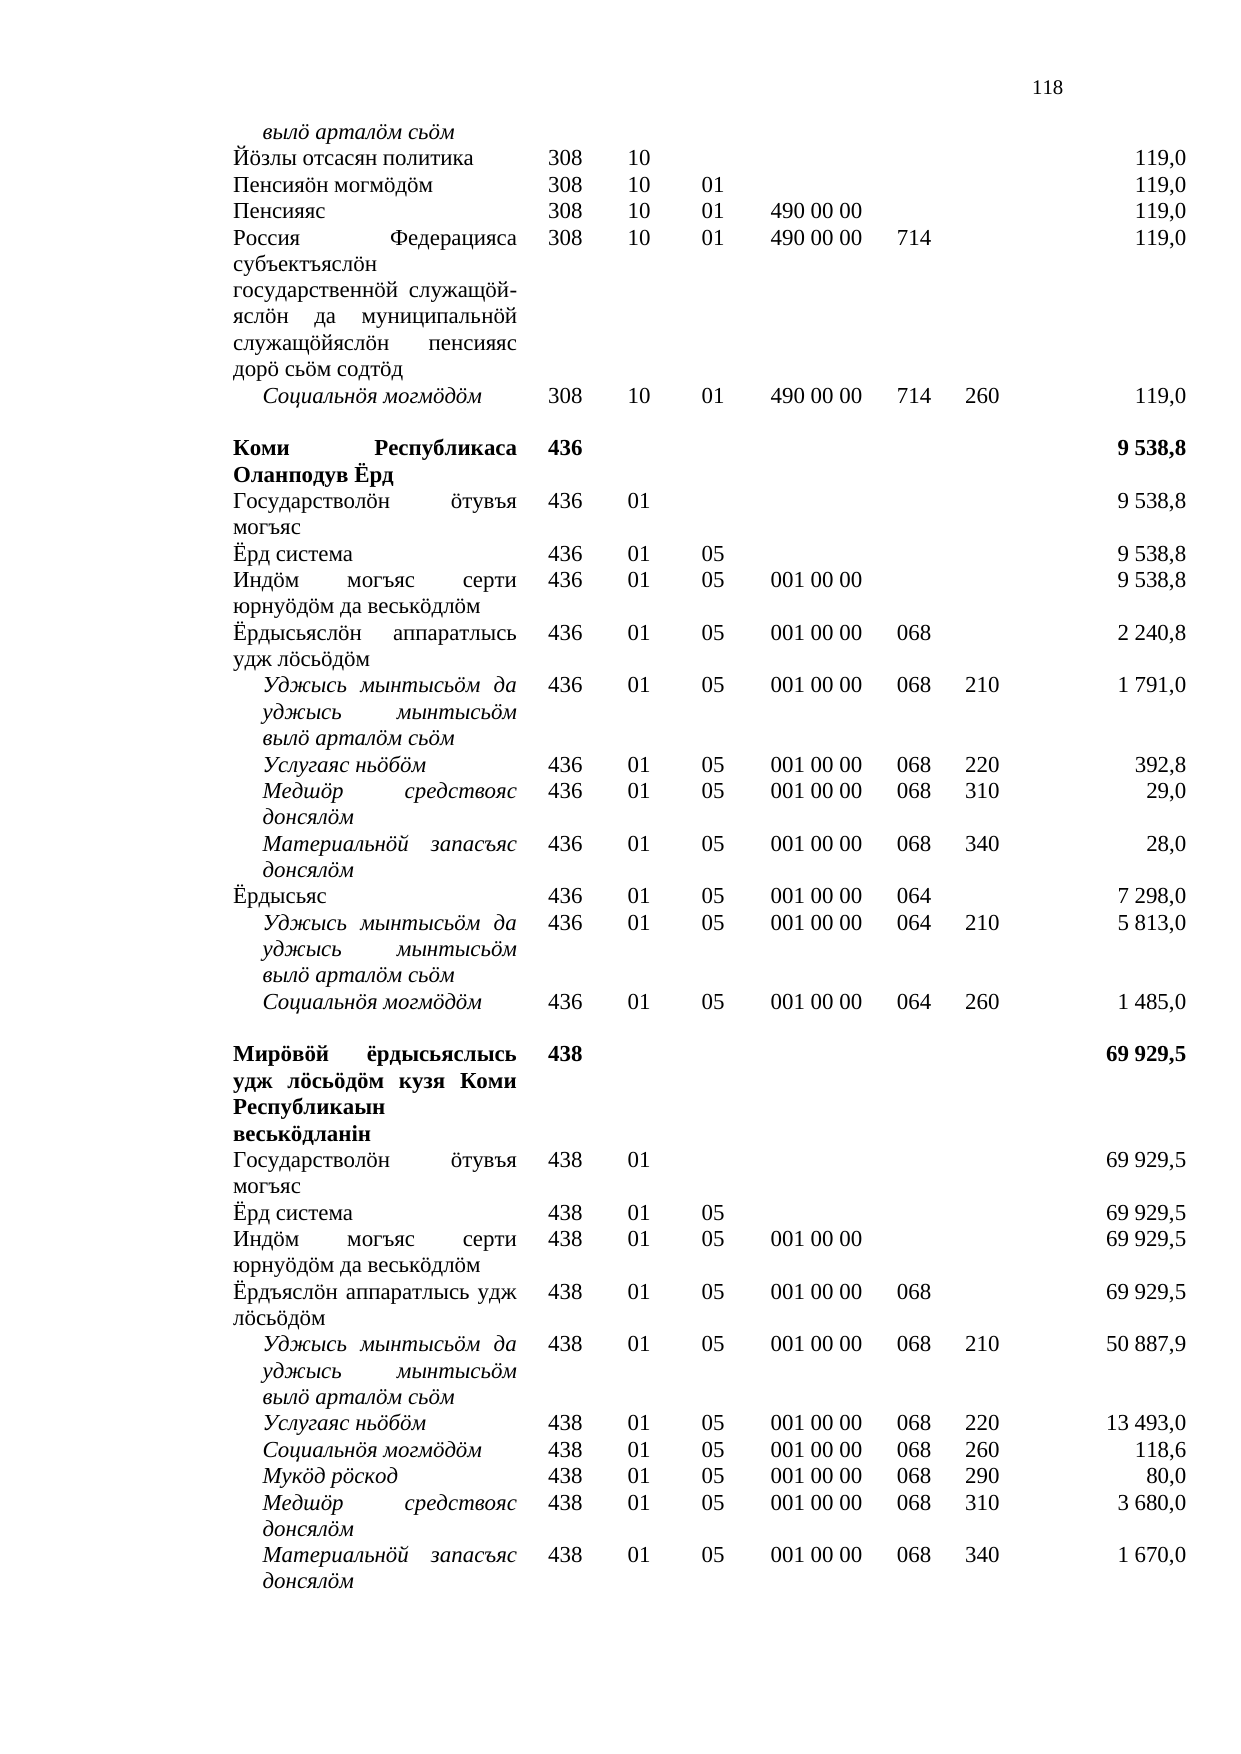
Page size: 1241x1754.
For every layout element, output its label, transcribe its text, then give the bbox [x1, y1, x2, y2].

table_cell 10 [602, 197, 676, 223]
table_cell [676, 1014, 750, 1041]
table_cell 068 [883, 619, 945, 672]
table_cell 9 538,8 [1019, 540, 1197, 566]
table_cell Йöзлы отсасян политика [222, 145, 528, 171]
table_cell 01 [602, 1436, 676, 1462]
table_cell [945, 1278, 1019, 1330]
table_cell 220 [945, 1410, 1019, 1436]
table_cell [945, 619, 1019, 672]
table_cell 490 00 00 [750, 197, 882, 223]
table_cell 119,0 [1019, 382, 1197, 408]
table_cell 05 [676, 566, 750, 619]
table_cell 2 240,8 [1019, 619, 1197, 672]
table_cell [1197, 1541, 1240, 1594]
table_cell [945, 145, 1019, 171]
table_cell 340 [945, 1541, 1019, 1594]
table_cell 260 [945, 988, 1019, 1014]
table_cell вылö арталöм сьöм [222, 118, 528, 144]
table_cell 05 [676, 619, 750, 672]
table_cell [1197, 1199, 1240, 1225]
table_cell [750, 145, 882, 171]
table_cell Социальнöя могмöдöм [222, 988, 528, 1014]
table_cell [1197, 777, 1240, 830]
table_cell 05 [676, 1199, 750, 1225]
table_cell 438 [528, 1462, 602, 1488]
table_cell [1197, 883, 1240, 909]
table_cell 001 00 00 [750, 830, 882, 882]
table_cell 5 813,0 [1019, 909, 1197, 988]
table_cell 001 00 00 [750, 1541, 882, 1594]
table_cell 10 [602, 382, 676, 408]
table_cell 064 [883, 988, 945, 1014]
table_cell 05 [676, 777, 750, 830]
table_cell 436 [528, 777, 602, 830]
table_cell 69 929,5 [1019, 1041, 1197, 1146]
table_cell 05 [676, 1225, 750, 1278]
table_cell 436 [528, 487, 602, 540]
table_cell [750, 171, 882, 197]
table_cell 01 [602, 1278, 676, 1330]
table_cell 05 [676, 909, 750, 988]
table_cell 438 [528, 1541, 602, 1594]
table_cell 068 [883, 1278, 945, 1330]
table_cell 05 [676, 540, 750, 566]
table_cell 01 [602, 672, 676, 751]
table_cell 064 [883, 883, 945, 909]
table_cell [945, 540, 1019, 566]
table_cell [602, 1041, 676, 1146]
table_cell [1197, 145, 1240, 171]
table_cell Коми Республикаса Оланподув Ёрд [222, 434, 528, 487]
table_cell Ёрд система [222, 1199, 528, 1225]
table_cell [1019, 118, 1197, 144]
table_cell [945, 118, 1019, 144]
table_cell 308 [528, 224, 602, 382]
table_cell [1197, 1489, 1240, 1541]
table_cell 10 [602, 224, 676, 382]
table_cell Ёрдъяслöн аппаратлысь удж лöсьöдöм [222, 1278, 528, 1330]
table_cell [1197, 118, 1240, 144]
table_cell 001 00 00 [750, 883, 882, 909]
table_cell 260 [945, 382, 1019, 408]
table_cell 1 485,0 [1019, 988, 1197, 1014]
table_cell [1197, 1225, 1240, 1278]
table_cell 340 [945, 830, 1019, 882]
table_cell [750, 487, 882, 540]
table_cell 01 [676, 171, 750, 197]
table_cell [1019, 1014, 1197, 1041]
table_cell 001 00 00 [750, 1225, 882, 1278]
table_cell 436 [528, 988, 602, 1014]
table_cell 001 00 00 [750, 672, 882, 751]
table_cell 69 929,5 [1019, 1225, 1197, 1278]
table_cell [883, 118, 945, 144]
table_cell 001 00 00 [750, 909, 882, 988]
table_cell 436 [528, 672, 602, 751]
table_cell 3 680,0 [1019, 1489, 1197, 1541]
table_cell [528, 1014, 602, 1041]
table_cell 01 [602, 751, 676, 777]
table_cell [1197, 1330, 1240, 1409]
table_cell [1197, 909, 1240, 988]
table_cell [602, 118, 676, 144]
table_cell 01 [602, 1489, 676, 1541]
table_cell 210 [945, 1330, 1019, 1409]
table_cell 9 538,8 [1019, 434, 1197, 487]
table_cell Услугаяс ньöбöм [222, 1410, 528, 1436]
table_cell Социальнöя могмöдöм [222, 1436, 528, 1462]
table_cell 01 [602, 830, 676, 882]
table_cell 69 929,5 [1019, 1199, 1197, 1225]
table_cell Пенсияöн могмöдöм [222, 171, 528, 197]
table_cell [1197, 751, 1240, 777]
table_cell Ёрдысьяс [222, 883, 528, 909]
table_cell [222, 408, 528, 434]
table_cell [883, 408, 945, 434]
table_cell 308 [528, 382, 602, 408]
table_cell 80,0 [1019, 1462, 1197, 1488]
table_cell Индöм могъяс серти юрнуöдöм да веськöдлöм [222, 566, 528, 619]
table_cell 714 [883, 224, 945, 382]
table_cell 001 00 00 [750, 1278, 882, 1330]
table_cell 210 [945, 909, 1019, 988]
table_cell 438 [528, 1278, 602, 1330]
table_cell [1197, 408, 1240, 434]
table_cell 068 [883, 1462, 945, 1488]
table_cell Услугаяс ньöбöм [222, 751, 528, 777]
table_cell Мукöд рöскод [222, 1462, 528, 1488]
table_cell [1197, 1436, 1240, 1462]
table_cell [1197, 672, 1240, 751]
table_cell 308 [528, 145, 602, 171]
table_cell 001 00 00 [750, 619, 882, 672]
table_cell 068 [883, 751, 945, 777]
table_cell Материальнöй запасъяс донсялöм [222, 1541, 528, 1594]
table_cell 9 538,8 [1019, 566, 1197, 619]
table_cell [750, 434, 882, 487]
table_cell 05 [676, 1330, 750, 1409]
table_cell [676, 1041, 750, 1146]
table_cell 01 [602, 909, 676, 988]
table_cell 1 670,0 [1019, 1541, 1197, 1594]
table_cell 438 [528, 1489, 602, 1541]
table_cell 10 [602, 145, 676, 171]
table_cell [945, 566, 1019, 619]
table_cell [1197, 1146, 1240, 1199]
table_cell 28,0 [1019, 830, 1197, 882]
table_cell 01 [602, 487, 676, 540]
table_cell 001 00 00 [750, 988, 882, 1014]
table_cell [883, 540, 945, 566]
table_cell [1197, 434, 1240, 487]
table_cell 001 00 00 [750, 566, 882, 619]
table_cell [676, 1146, 750, 1199]
table_cell 05 [676, 1489, 750, 1541]
table_cell 1 791,0 [1019, 672, 1197, 751]
table_cell 436 [528, 540, 602, 566]
table_cell Ёрд система [222, 540, 528, 566]
table_cell [1197, 566, 1240, 619]
table_cell [750, 1146, 882, 1199]
table_cell 290 [945, 1462, 1019, 1488]
table_cell [1197, 382, 1240, 408]
table_cell 001 00 00 [750, 777, 882, 830]
table_cell 01 [602, 1199, 676, 1225]
table_cell 064 [883, 909, 945, 988]
table_cell [676, 408, 750, 434]
table_cell 392,8 [1019, 751, 1197, 777]
table_cell 01 [676, 224, 750, 382]
table_cell Мирöвöй ёрдысьяслысь удж лöсьöдöм кузя Коми Республикаын веськöдланiн [222, 1041, 528, 1146]
table_cell 001 00 00 [750, 1489, 882, 1541]
table_cell [1197, 1278, 1240, 1330]
table_cell 438 [528, 1410, 602, 1436]
table_cell 05 [676, 672, 750, 751]
table_cell 7 298,0 [1019, 883, 1197, 909]
table_cell 01 [602, 1462, 676, 1488]
table_cell Уджысь мынтысьöм да уджысь мынтысьöм вылö арталöм сьöм [222, 909, 528, 988]
table_cell [750, 540, 882, 566]
table_cell [602, 1014, 676, 1041]
table_cell 01 [602, 566, 676, 619]
table_cell 001 00 00 [750, 1462, 882, 1488]
table_cell 01 [602, 988, 676, 1014]
table_cell 29,0 [1019, 777, 1197, 830]
table_cell 05 [676, 830, 750, 882]
table_cell [1197, 171, 1240, 197]
table_cell 119,0 [1019, 224, 1197, 382]
table_cell 308 [528, 171, 602, 197]
table_cell [528, 408, 602, 434]
table_cell 308 [528, 197, 602, 223]
table_cell [945, 1041, 1019, 1146]
table_cell [676, 487, 750, 540]
table_cell Россия Федерацияса субъектъяслöн государственнöй служащöй­ясл­öн да муниципаль­нöй служа­щöй­яслöн пенсияяс дорö сьöм содтöд [222, 224, 528, 382]
table_cell 01 [602, 1330, 676, 1409]
table_cell 068 [883, 830, 945, 882]
table_cell 220 [945, 751, 1019, 777]
table_cell 05 [676, 1278, 750, 1330]
table_cell [883, 197, 945, 223]
table_cell 068 [883, 777, 945, 830]
table_cell 01 [602, 883, 676, 909]
table_cell [528, 118, 602, 144]
table_cell [1197, 1462, 1240, 1488]
table_cell 119,0 [1019, 145, 1197, 171]
table_cell [1197, 619, 1240, 672]
table_cell [945, 408, 1019, 434]
table_cell 13 493,0 [1019, 1410, 1197, 1436]
table_cell 05 [676, 751, 750, 777]
table_cell [883, 171, 945, 197]
table_cell Материальнöй запасъяс донсялöм [222, 830, 528, 882]
table_cell [676, 434, 750, 487]
table_cell 05 [676, 1541, 750, 1594]
table_cell [883, 566, 945, 619]
table_cell 068 [883, 1410, 945, 1436]
table_cell [945, 1225, 1019, 1278]
table_cell [945, 434, 1019, 487]
table_cell [945, 1199, 1019, 1225]
table_cell Медшöр средствояс донсялöм [222, 777, 528, 830]
table_cell [1197, 988, 1240, 1014]
table_cell 69 929,5 [1019, 1146, 1197, 1199]
table_cell 210 [945, 672, 1019, 751]
table_cell [222, 1014, 528, 1041]
table_cell 438 [528, 1436, 602, 1462]
table_cell 068 [883, 1436, 945, 1462]
table_cell [883, 145, 945, 171]
table_cell 260 [945, 1436, 1019, 1462]
table_cell [945, 487, 1019, 540]
table_cell 068 [883, 1330, 945, 1409]
table_cell [945, 224, 1019, 382]
table_cell 01 [676, 382, 750, 408]
table_cell [1197, 1410, 1240, 1436]
table_cell 50 887,9 [1019, 1330, 1197, 1409]
table_cell 001 00 00 [750, 1330, 882, 1409]
table_cell 001 00 00 [750, 1410, 882, 1436]
table_cell 05 [676, 1462, 750, 1488]
table_cell [676, 145, 750, 171]
table_cell [750, 408, 882, 434]
table_cell [945, 197, 1019, 223]
table_cell 310 [945, 777, 1019, 830]
table_cell 436 [528, 830, 602, 882]
table_cell 714 [883, 382, 945, 408]
table_cell 438 [528, 1146, 602, 1199]
table_cell 01 [676, 197, 750, 223]
table_cell 119,0 [1019, 171, 1197, 197]
table_cell 436 [528, 566, 602, 619]
table_cell [945, 171, 1019, 197]
table_cell 69 929,5 [1019, 1278, 1197, 1330]
table_cell [1197, 540, 1240, 566]
table_cell 438 [528, 1041, 602, 1146]
table_cell [750, 1041, 882, 1146]
table_cell 436 [528, 619, 602, 672]
table_cell [602, 434, 676, 487]
table_cell Пенсияяс [222, 197, 528, 223]
table_cell Социальнöя могмöдöм [222, 382, 528, 408]
table_cell [945, 1146, 1019, 1199]
table_cell [1197, 1014, 1240, 1041]
table_cell 490 00 00 [750, 224, 882, 382]
table_cell 9 538,8 [1019, 487, 1197, 540]
table_cell 05 [676, 988, 750, 1014]
table_cell Уджысь мынтысьöм да уджысь мынтысьöм вылö арталöм сьöм [222, 672, 528, 751]
table_cell 01 [602, 540, 676, 566]
table_cell 438 [528, 1225, 602, 1278]
table_cell Ёрдысьяслöн аппаратлысь удж лöсьöдöм [222, 619, 528, 672]
table_cell 05 [676, 1436, 750, 1462]
table_cell Индöм могъяс серти юрнуöдöм да веськöдлöм [222, 1225, 528, 1278]
table_cell [883, 487, 945, 540]
table_cell [676, 118, 750, 144]
table_cell 01 [602, 1410, 676, 1436]
table_cell 01 [602, 1541, 676, 1594]
table_cell 310 [945, 1489, 1019, 1541]
table_cell [883, 1014, 945, 1041]
table_cell [883, 1146, 945, 1199]
table_cell 118,6 [1019, 1436, 1197, 1462]
table_cell [750, 1199, 882, 1225]
table_cell 068 [883, 672, 945, 751]
table_cell 438 [528, 1199, 602, 1225]
table_cell [1197, 487, 1240, 540]
table_cell 436 [528, 434, 602, 487]
table_cell Медшöр средствояс донсялöм [222, 1489, 528, 1541]
table_cell [1197, 224, 1240, 382]
table_cell 10 [602, 171, 676, 197]
table_cell 436 [528, 909, 602, 988]
table_cell [1197, 1041, 1240, 1146]
table_cell 068 [883, 1489, 945, 1541]
table_cell 438 [528, 1330, 602, 1409]
table_cell 436 [528, 751, 602, 777]
table_cell 001 00 00 [750, 1436, 882, 1462]
table_cell [1197, 830, 1240, 882]
table_cell [883, 1041, 945, 1146]
table_cell [883, 1199, 945, 1225]
table_cell 01 [602, 1146, 676, 1199]
table_cell [883, 1225, 945, 1278]
table_cell Уджысь мынтысьöм да уджысь мынтысьöм вылö арталöм сьöм [222, 1330, 528, 1409]
table_cell [1197, 197, 1240, 223]
table_cell [1019, 408, 1197, 434]
table_cell 05 [676, 883, 750, 909]
table_cell [883, 434, 945, 487]
table_cell 01 [602, 1225, 676, 1278]
table_cell 001 00 00 [750, 751, 882, 777]
table_cell 119,0 [1019, 197, 1197, 223]
table_cell [602, 408, 676, 434]
table_cell [750, 118, 882, 144]
table_cell 490 00 00 [750, 382, 882, 408]
table_cell 01 [602, 619, 676, 672]
table_cell 05 [676, 1410, 750, 1436]
table_cell [945, 883, 1019, 909]
table_cell 436 [528, 883, 602, 909]
table_cell 01 [602, 777, 676, 830]
table_cell Государстволöн öтувъя могъяс [222, 487, 528, 540]
table_cell [750, 1014, 882, 1041]
table_cell Государстволöн öтувъя могъяс [222, 1146, 528, 1199]
table_cell [945, 1014, 1019, 1041]
table_cell 068 [883, 1541, 945, 1594]
